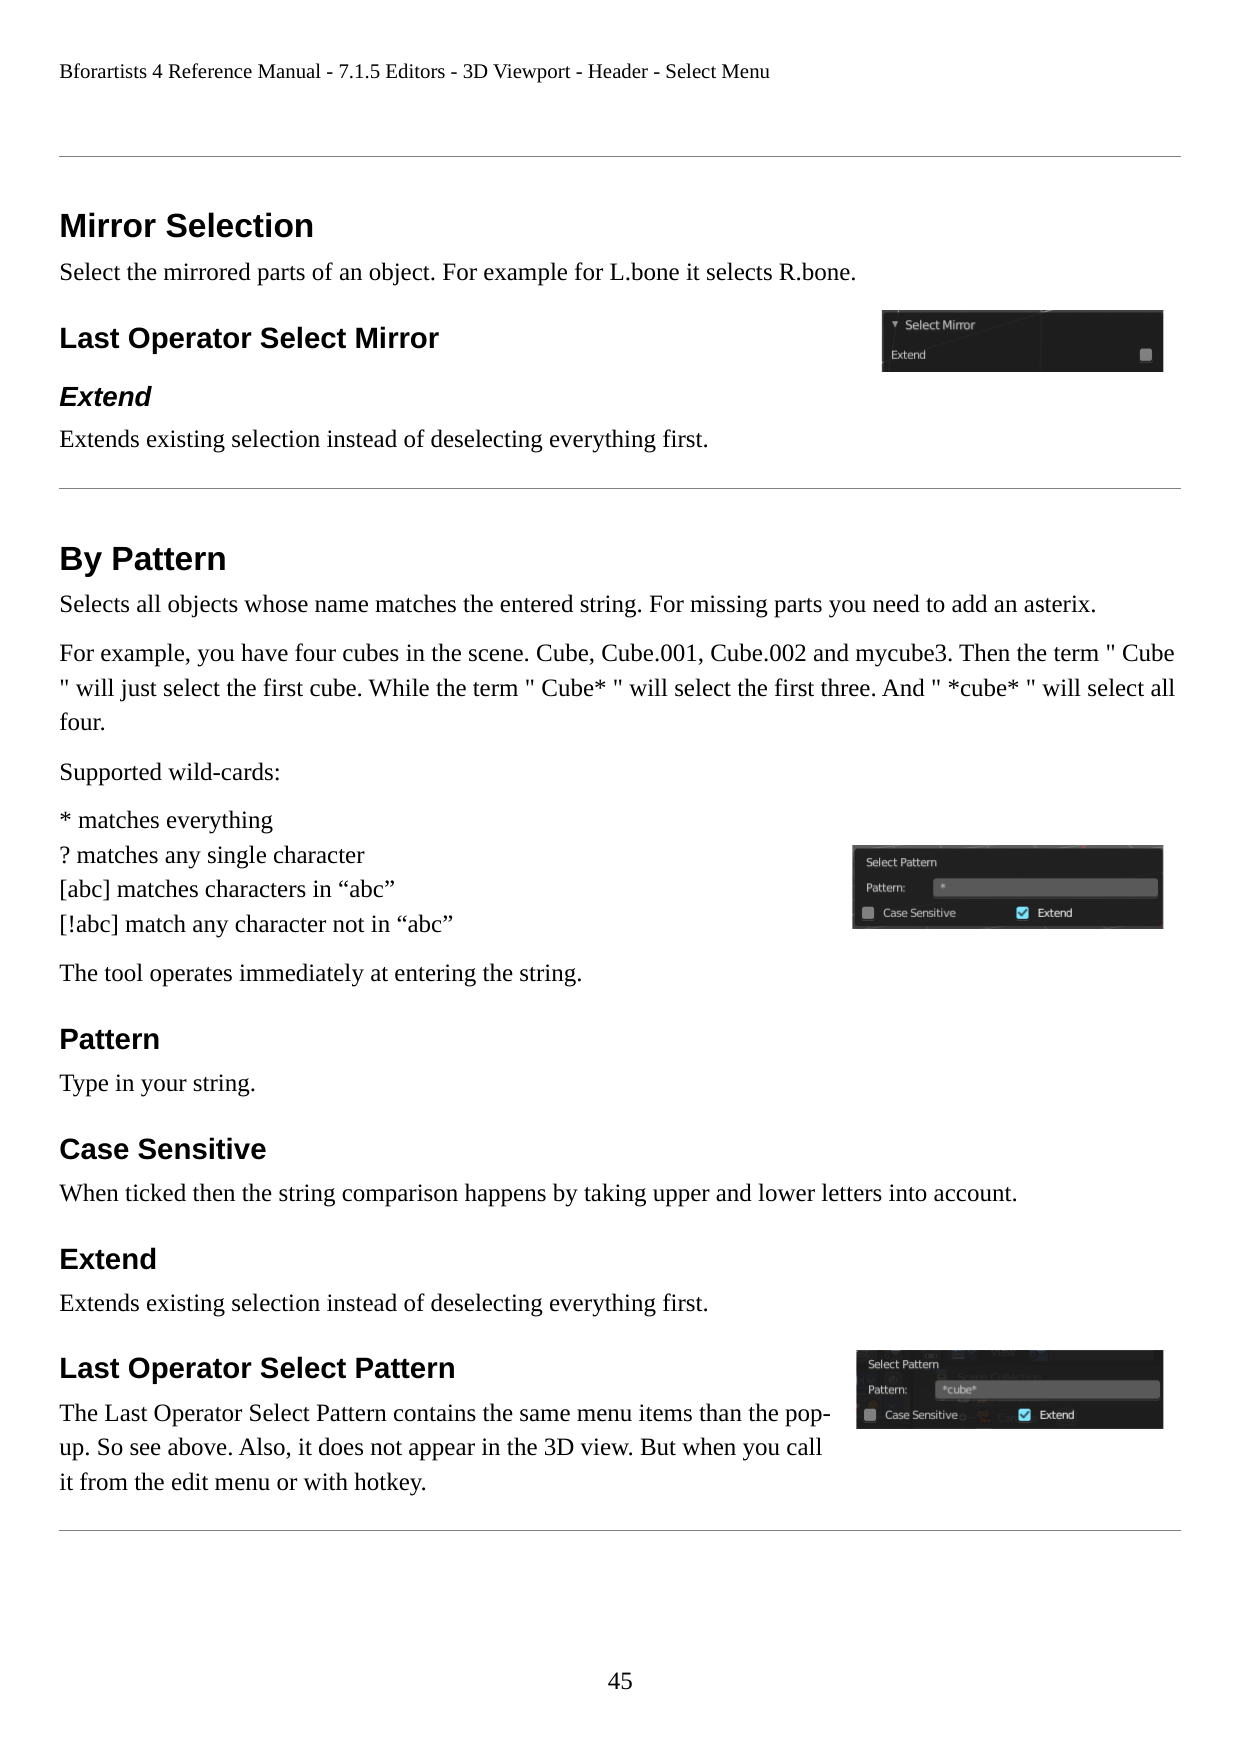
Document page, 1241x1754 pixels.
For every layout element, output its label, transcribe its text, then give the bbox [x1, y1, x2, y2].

subtitle Extend [59, 1242, 1181, 1275]
text Supported wild-cards: [59, 757, 1181, 785]
text Selects all objects whose name matches the entered string. For missing parts you need to add an asterix. [59, 589, 1181, 618]
text * matches everything ? matches any single character [abc] matches characters in “abc” [!abc] match any character not in “abc” [59, 806, 1181, 938]
subtitle [1164, 321, 1181, 355]
text Extends existing selection instead of deselecting everything first. [59, 1288, 1181, 1317]
subtitle Case Sensitive [59, 1132, 1181, 1165]
picture [856, 1350, 1164, 1429]
text The Last Operator Select Pattern contains the same menu items than the pop-up. So see above. Also, it does not appear in the 3D view. But when you call it from the edit menu or with hotkey. [59, 1398, 1181, 1495]
subtitle Last Operator Select Mirror [59, 321, 881, 355]
subtitle Mirror Selection [59, 206, 1181, 245]
subtitle Extend [59, 380, 1181, 412]
picture [881, 310, 1164, 372]
subtitle By Pattern [59, 538, 1181, 577]
subtitle Last Operator Select Pattern [59, 1351, 856, 1385]
text Extends existing selection instead of deselecting everything first. [59, 424, 1181, 453]
text For example, you have four cubes in the scene. Cube, Cube.001, Cube.002 and mycube3. Then the term " Cube " will just select the first cube. While the term " Cube* " will select the first three. And " *cube* " will select all four. [59, 638, 1181, 736]
picture [852, 845, 1164, 929]
subtitle Pattern [59, 1022, 1181, 1056]
text Type in your string. [59, 1068, 1181, 1097]
text The tool operates immediately at entering the string. [59, 958, 1181, 987]
text When ticked then the string comparison happens by taking upper and lower letters into account. [59, 1178, 1181, 1207]
text Select the mirrored parts of an object. For example for L.bone it selects R.bone. [59, 257, 1181, 286]
subtitle [1164, 1351, 1181, 1385]
